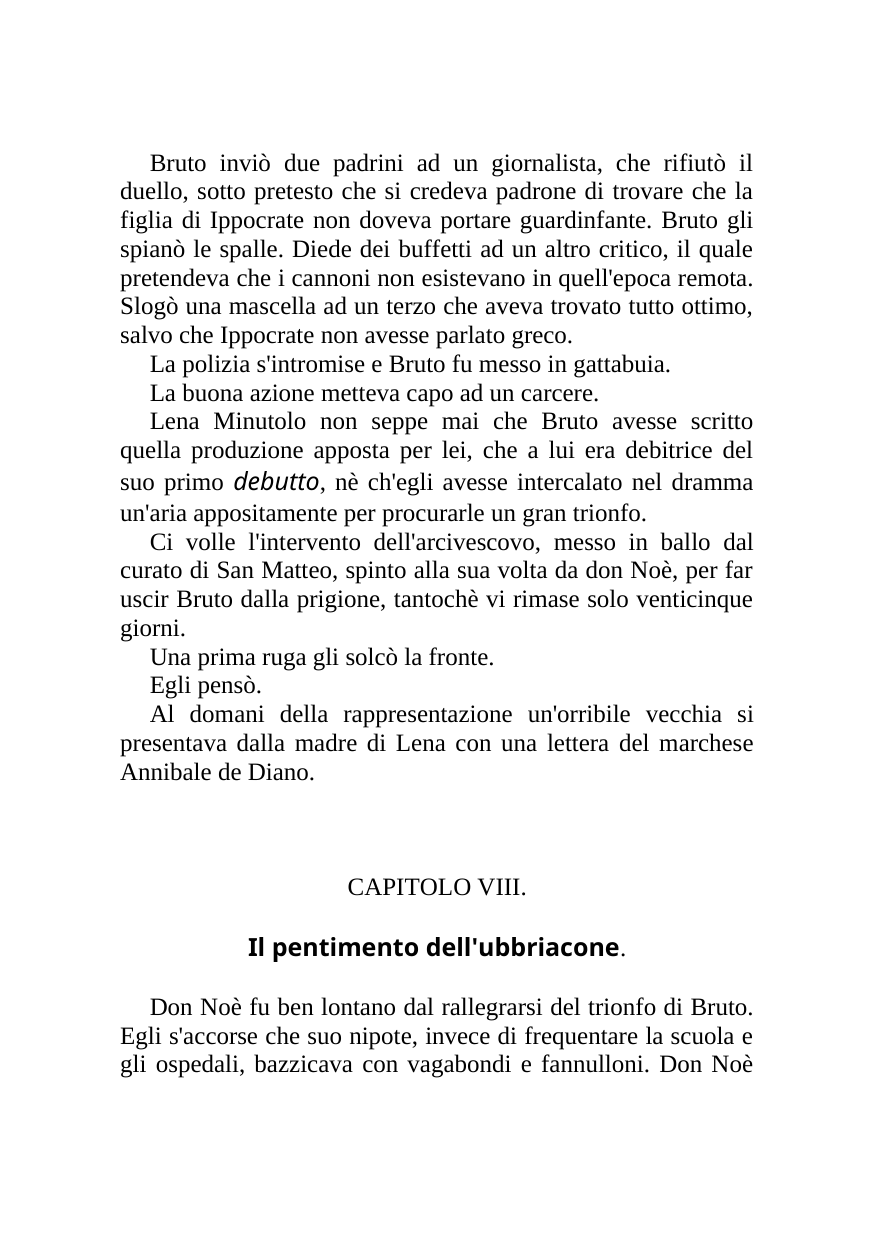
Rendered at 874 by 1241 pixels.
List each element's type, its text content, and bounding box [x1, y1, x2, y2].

text Il pentimento dell'ubbriacone. [120, 929, 754, 963]
text CAPITOLO VIII. [120, 872, 754, 901]
text Bruto inviò due padrini ad un giornalista, che rifiutò il duello, sotto pretesto che si credeva padrone di trovare che la figlia di Ippocrate non doveva portare guardinfante. Bruto gli spianò le spalle. Diede dei buffetti ad un altro critico, il quale pretendeva che i cannoni non esistevano in quell'epoca remota. Slogò una mascella ad un terzo che aveva trovato tutto ottimo, salvo che Ippocrate non avesse parlato greco. [120, 148, 754, 349]
text La buona azione metteva capo ad un carcere. [120, 378, 754, 406]
text Egli pensò. [120, 671, 754, 699]
text Don Noè fu ben lontano dal rallegrarsi del trionfo di Bruto. Egli s'accorse che suo nipote, invece di frequentare la scuola e gli ospedali, bazzicava con vagabondi e fannulloni. Don Noè [120, 992, 754, 1078]
text Ci volle l'intervento dell'arcivescovo, messo in ballo dal curato di San Matteo, spinto alla sua volta da don Noè, per far uscir Bruto dalla prigione, tantochè vi rimase solo venticinque giorni. [120, 527, 754, 642]
text La polizia s'intromise e Bruto fu messo in gattabuia. [120, 349, 754, 378]
text Al domani della rappresentazione un'orribile vecchia si presentava dalla madre di Lena con una lettera del marchese Annibale de Diano. [120, 699, 754, 786]
text Una prima ruga gli solcò la fronte. [120, 642, 754, 671]
text Lena Minutolo non seppe mai che Bruto avesse scritto quella produzione apposta per lei, che a lui era debitrice del suo primo debutto, nè ch'egli avesse intercalato nel dramma un'aria appositamente per procurarle un gran trionfo. [120, 406, 754, 527]
